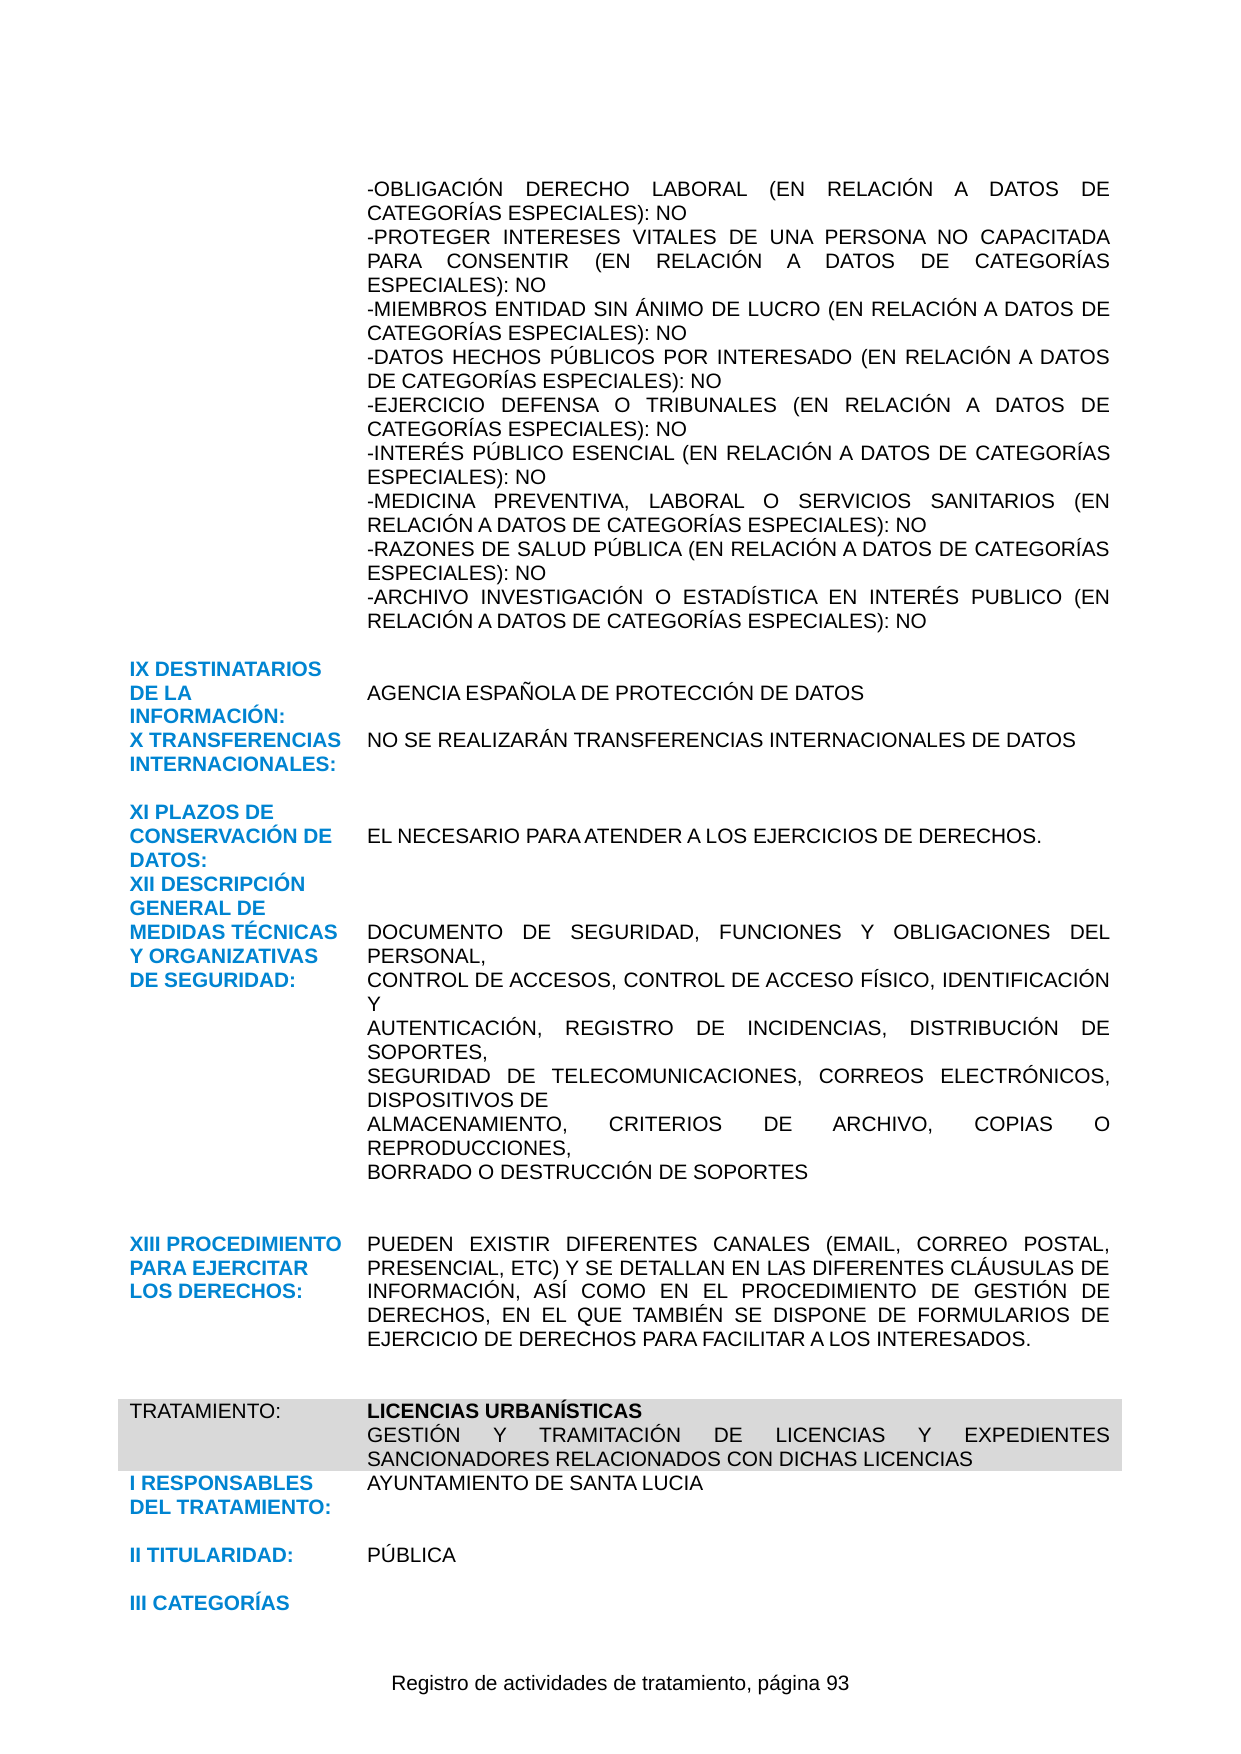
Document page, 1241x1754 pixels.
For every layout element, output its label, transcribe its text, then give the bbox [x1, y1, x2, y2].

table_cell IX DESTINATARIOS DE LA INFORMACIÓN: [118, 656, 356, 728]
table_cell III CATEGORÍAS [118, 1591, 356, 1615]
table_header TRATAMIENTO: [118, 1399, 356, 1471]
table_cell [118, 177, 356, 656]
table_cell AYUNTAMIENTO DE SANTA LUCIA [356, 1471, 1122, 1543]
table_cell I RESPONSABLES DEL TRATAMIENTO: [118, 1471, 356, 1543]
table_cell AGENCIA ESPAÑOLA DE PROTECCIÓN DE DATOS [356, 656, 1122, 728]
table_cell PUEDEN EXISTIR DIFERENTES CANALES (EMAIL, CORREO POSTAL, PRESENCIAL, ETC) Y SE DETALLAN EN LAS DIFERENTES CLÁUSULAS DE INFORMACIÓN, ASÍ COMO EN EL PROCEDIMIENTO DE GESTIÓN DE DERECHOS, EN EL QUE TAMBIÉN SE DISPONE DE FORMULARIOS DE EJERCICIO DE DERECHOS PARA FACILITAR A LOS INTERESADOS. [356, 1231, 1122, 1375]
table_cell EL NECESARIO PARA ATENDER A LOS EJERCICIOS DE DERECHOS. [356, 800, 1122, 872]
table_cell DOCUMENTO DE SEGURIDAD, FUNCIONES Y OBLIGACIONES DEL PERSONAL, CONTROL DE ACCESOS, CONTROL DE ACCESO FÍSICO, IDENTIFICACIÓN Y AUTENTICACIÓN, REGISTRO DE INCIDENCIAS, DISTRIBUCIÓN DE SOPORTES, SEGURIDAD DE TELECOMUNICACIONES, CORREOS ELECTRÓNICOS, DISPOSITIVOS DE ALMACENAMIENTO, CRITERIOS DE ARCHIVO, COPIAS O REPRODUCCIONES, BORRADO O DESTRUCCIÓN DE SOPORTES [356, 872, 1122, 1231]
table_header LICENCIAS URBANÍSTICAS GESTIÓN Y TRAMITACIÓN DE LICENCIAS Y EXPEDIENTES SANCIONADORES RELACIONADOS CON DICHAS LICENCIAS [356, 1399, 1122, 1471]
table_cell PÚBLICA [356, 1543, 1122, 1591]
table_cell X TRANSFERENCIAS INTERNACIONALES: [118, 728, 356, 800]
table_cell NO SE REALIZARÁN TRANSFERENCIAS INTERNACIONALES DE DATOS [356, 728, 1122, 800]
table_cell XIII PROCEDIMIENTO PARA EJERCITAR LOS DERECHOS: [118, 1231, 356, 1375]
table_cell [356, 1591, 1122, 1615]
table_cell XII DESCRIPCIÓN GENERAL DE MEDIDAS TÉCNICAS Y ORGANIZATIVAS DE SEGURIDAD: [118, 872, 356, 1231]
table_cell II TITULARIDAD: [118, 1543, 356, 1591]
table_cell -OBLIGACIÓN DERECHO LABORAL (EN RELACIÓN A DATOS DE CATEGORÍAS ESPECIALES): NO -PROTEGER INTERESES VITALES DE UNA PERSONA NO CAPACITADA PARA CONSENTIR (EN RELACIÓN A DATOS DE CATEGORÍAS ESPECIALES): NO -MIEMBROS ENTIDAD SIN ÁNIMO DE LUCRO (EN RELACIÓN A DATOS DE CATEGORÍAS ESPECIALES): NO -DATOS HECHOS PÚBLICOS POR INTERESADO (EN RELACIÓN A DATOS DE CATEGORÍAS ESPECIALES): NO -EJERCICIO DEFENSA O TRIBUNALES (EN RELACIÓN A DATOS DE CATEGORÍAS ESPECIALES): NO -INTERÉS PÚBLICO ESENCIAL (EN RELACIÓN A DATOS DE CATEGORÍAS ESPECIALES): NO -MEDICINA PREVENTIVA, LABORAL O SERVICIOS SANITARIOS (EN RELACIÓN A DATOS DE CATEGORÍAS ESPECIALES): NO -RAZONES DE SALUD PÚBLICA (EN RELACIÓN A DATOS DE CATEGORÍAS ESPECIALES): NO -ARCHIVO INVESTIGACIÓN O ESTADÍSTICA EN INTERÉS PUBLICO (EN RELACIÓN A DATOS DE CATEGORÍAS ESPECIALES): NO [356, 177, 1122, 656]
table_cell XI PLAZOS DE CONSERVACIÓN DE DATOS: [118, 800, 356, 872]
